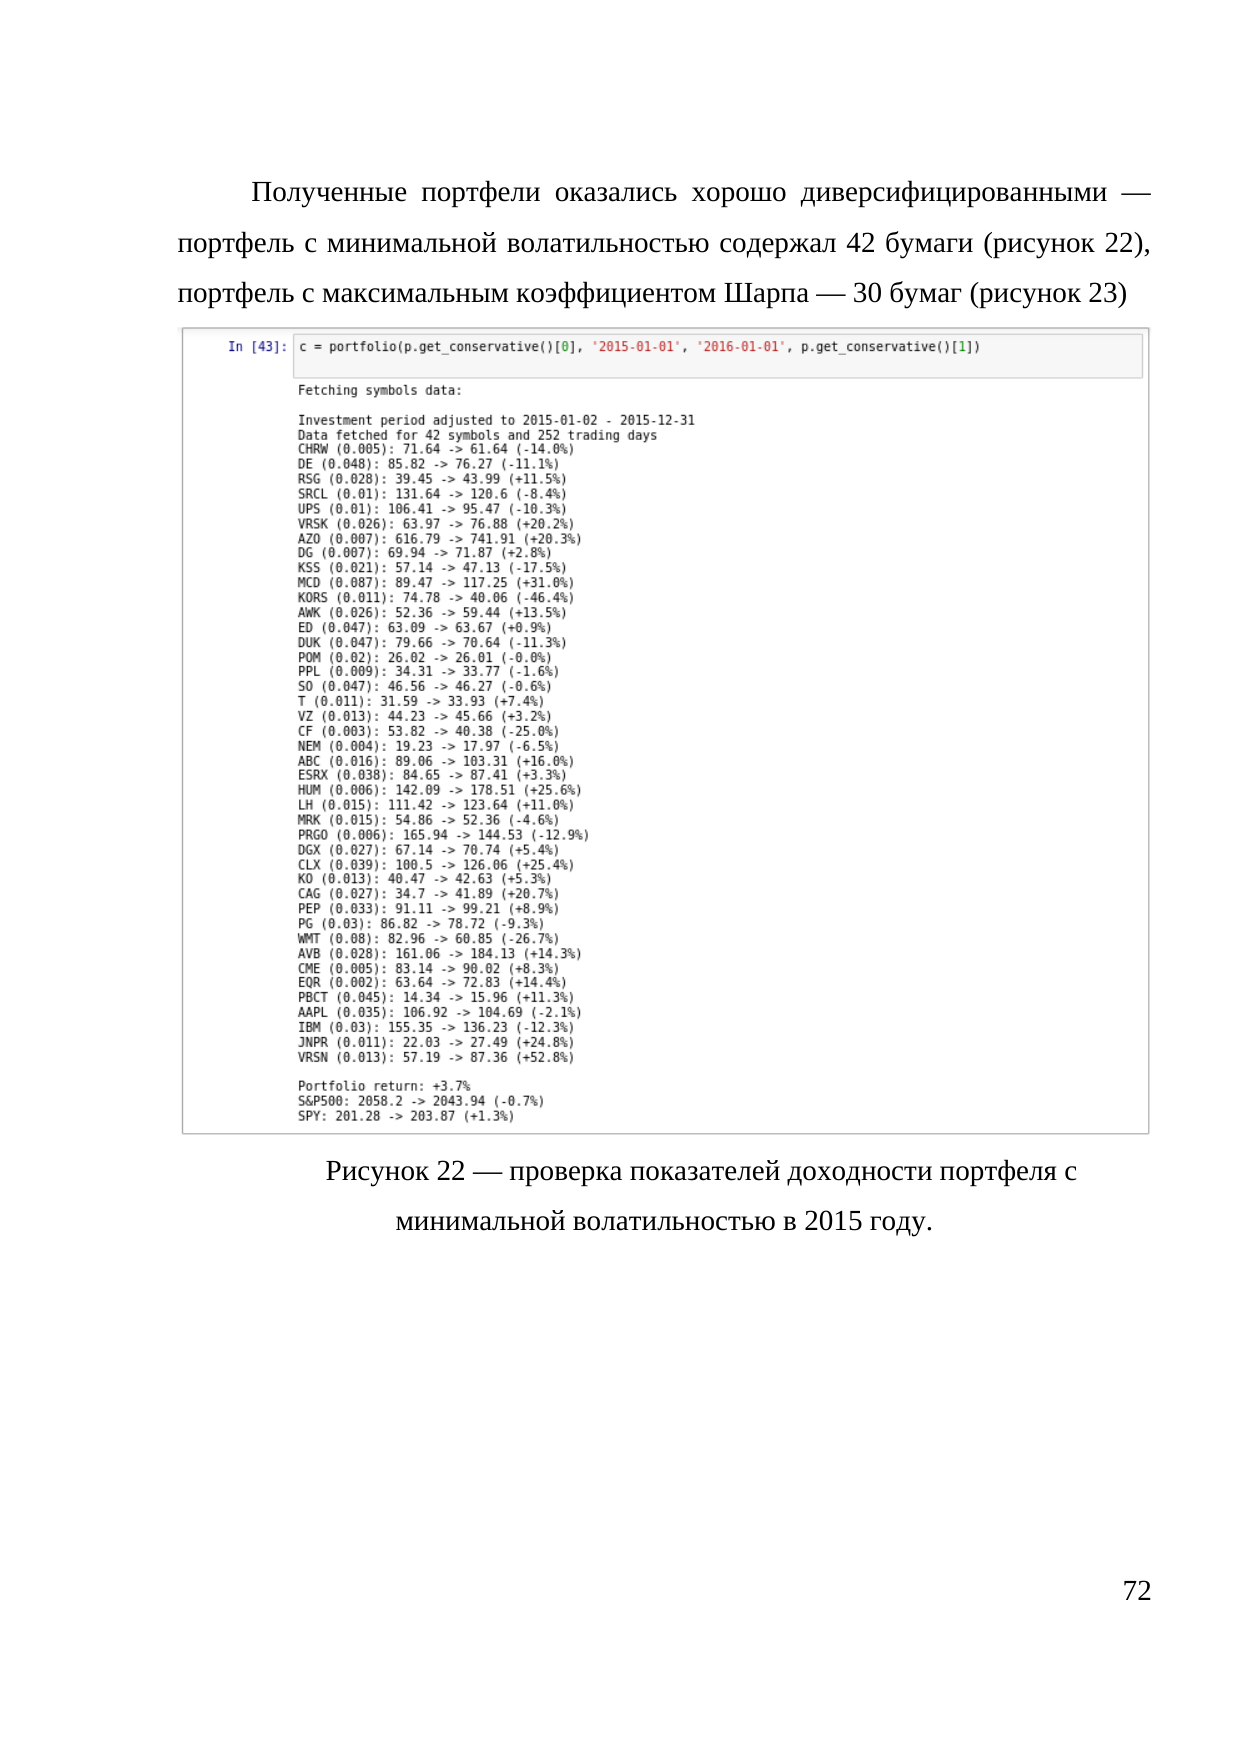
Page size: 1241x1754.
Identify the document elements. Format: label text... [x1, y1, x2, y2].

text Рисунок 22 — проверка показателей доходности портфеля с минимальной волатильностью в 2015 году. [177, 1137, 1152, 1237]
text Полученные портфели оказались хорошо диверсифицированными — портфель с минимальной волатильностью содержал 42 бумаги (рисунок 22), портфель с максимальным коэффициентом Шарпа — 30 бумаг (рисунок 23) [177, 174, 1152, 308]
picture [177, 325, 1152, 1137]
